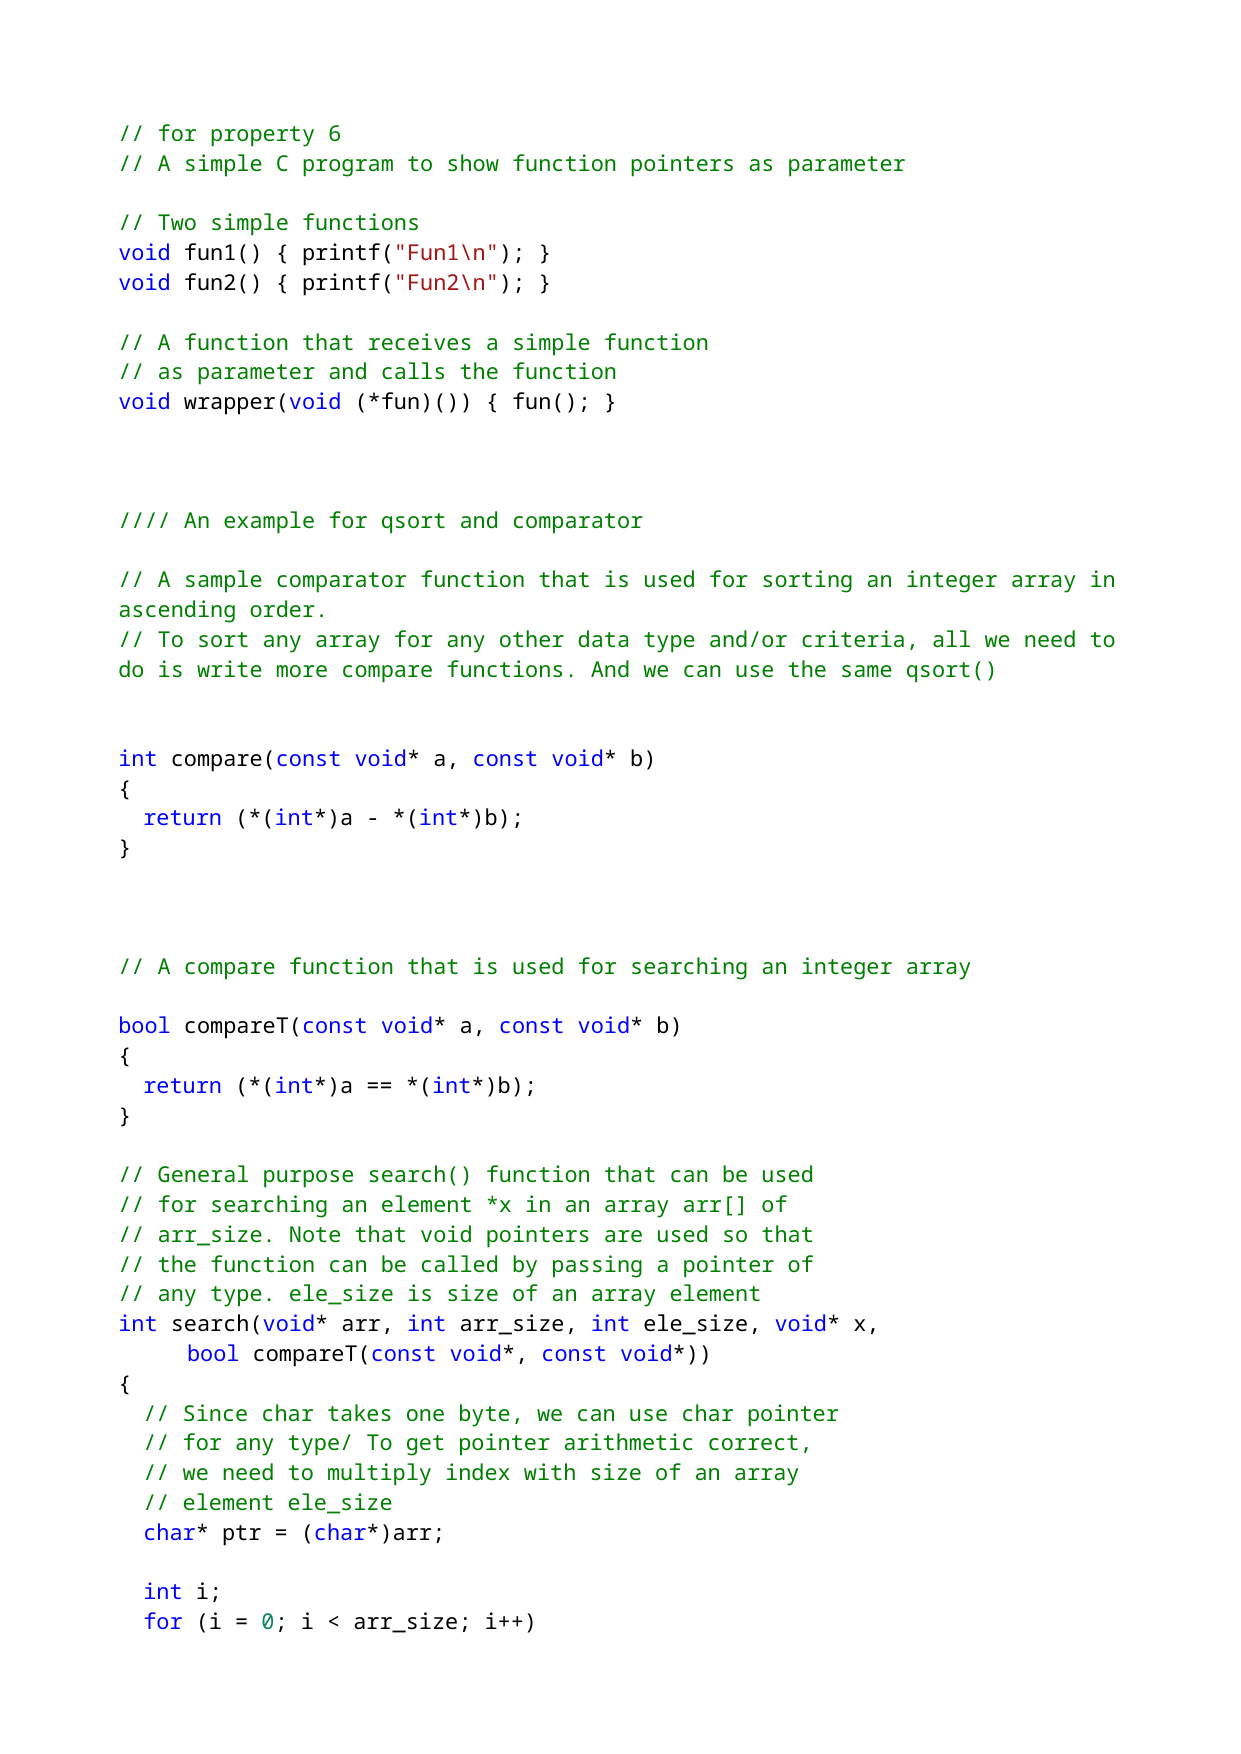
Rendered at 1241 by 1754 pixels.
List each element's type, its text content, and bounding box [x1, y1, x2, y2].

text // element ele_size [118, 1487, 1122, 1517]
text bool compareT(const void* a, const void* b) [118, 1010, 1122, 1040]
text int compare(const void* a, const void* b) [118, 743, 1122, 772]
text // the function can be called by passing a pointer of [118, 1249, 1122, 1278]
text return (*(int*)a - *(int*)b); [118, 802, 1122, 832]
text // Two simple functions [118, 207, 1122, 237]
text // for property 6 [118, 118, 1122, 148]
text { [118, 1040, 1122, 1070]
text // A sample comparator function that is used for sorting an integer array in ascending order. [118, 564, 1122, 624]
text // arr_size. Note that void pointers are used so that [118, 1219, 1122, 1249]
text { [118, 1368, 1122, 1398]
text //// An example for qsort and comparator [118, 505, 1122, 535]
text bool compareT(const void*, const void*)) [118, 1338, 1122, 1368]
text // any type. ele_size is size of an array element [118, 1278, 1122, 1308]
text int i; [118, 1576, 1122, 1606]
text // for searching an element *x in an array arr[] of [118, 1189, 1122, 1219]
text for (i = 0; i < arr_size; i++) [118, 1606, 1122, 1636]
text // A compare function that is used for searching an integer array [118, 951, 1122, 981]
text void wrapper(void (*fun)()) { fun(); } [118, 386, 1122, 416]
text // we need to multiply index with size of an array [118, 1457, 1122, 1487]
text int search(void* arr, int arr_size, int ele_size, void* x, [118, 1308, 1122, 1338]
text // for any type/ To get pointer arithmetic correct, [118, 1427, 1122, 1457]
text char* ptr = (char*)arr; [118, 1517, 1122, 1547]
text // as parameter and calls the function [118, 356, 1122, 386]
text // A function that receives a simple function [118, 326, 1122, 356]
text // A simple C program to show function pointers as parameter [118, 148, 1122, 178]
text } [118, 1100, 1122, 1129]
text void fun2() { printf("Fun2\n"); } [118, 267, 1122, 297]
text // General purpose search() function that can be used [118, 1159, 1122, 1189]
text { [118, 772, 1122, 802]
text } [118, 832, 1122, 862]
text void fun1() { printf("Fun1\n"); } [118, 237, 1122, 267]
text return (*(int*)a == *(int*)b); [118, 1070, 1122, 1100]
text // Since char takes one byte, we can use char pointer [118, 1398, 1122, 1427]
text // To sort any array for any other data type and/or criteria, all we need to do is write more compare functions. And we can use the same qsort() [118, 624, 1122, 683]
